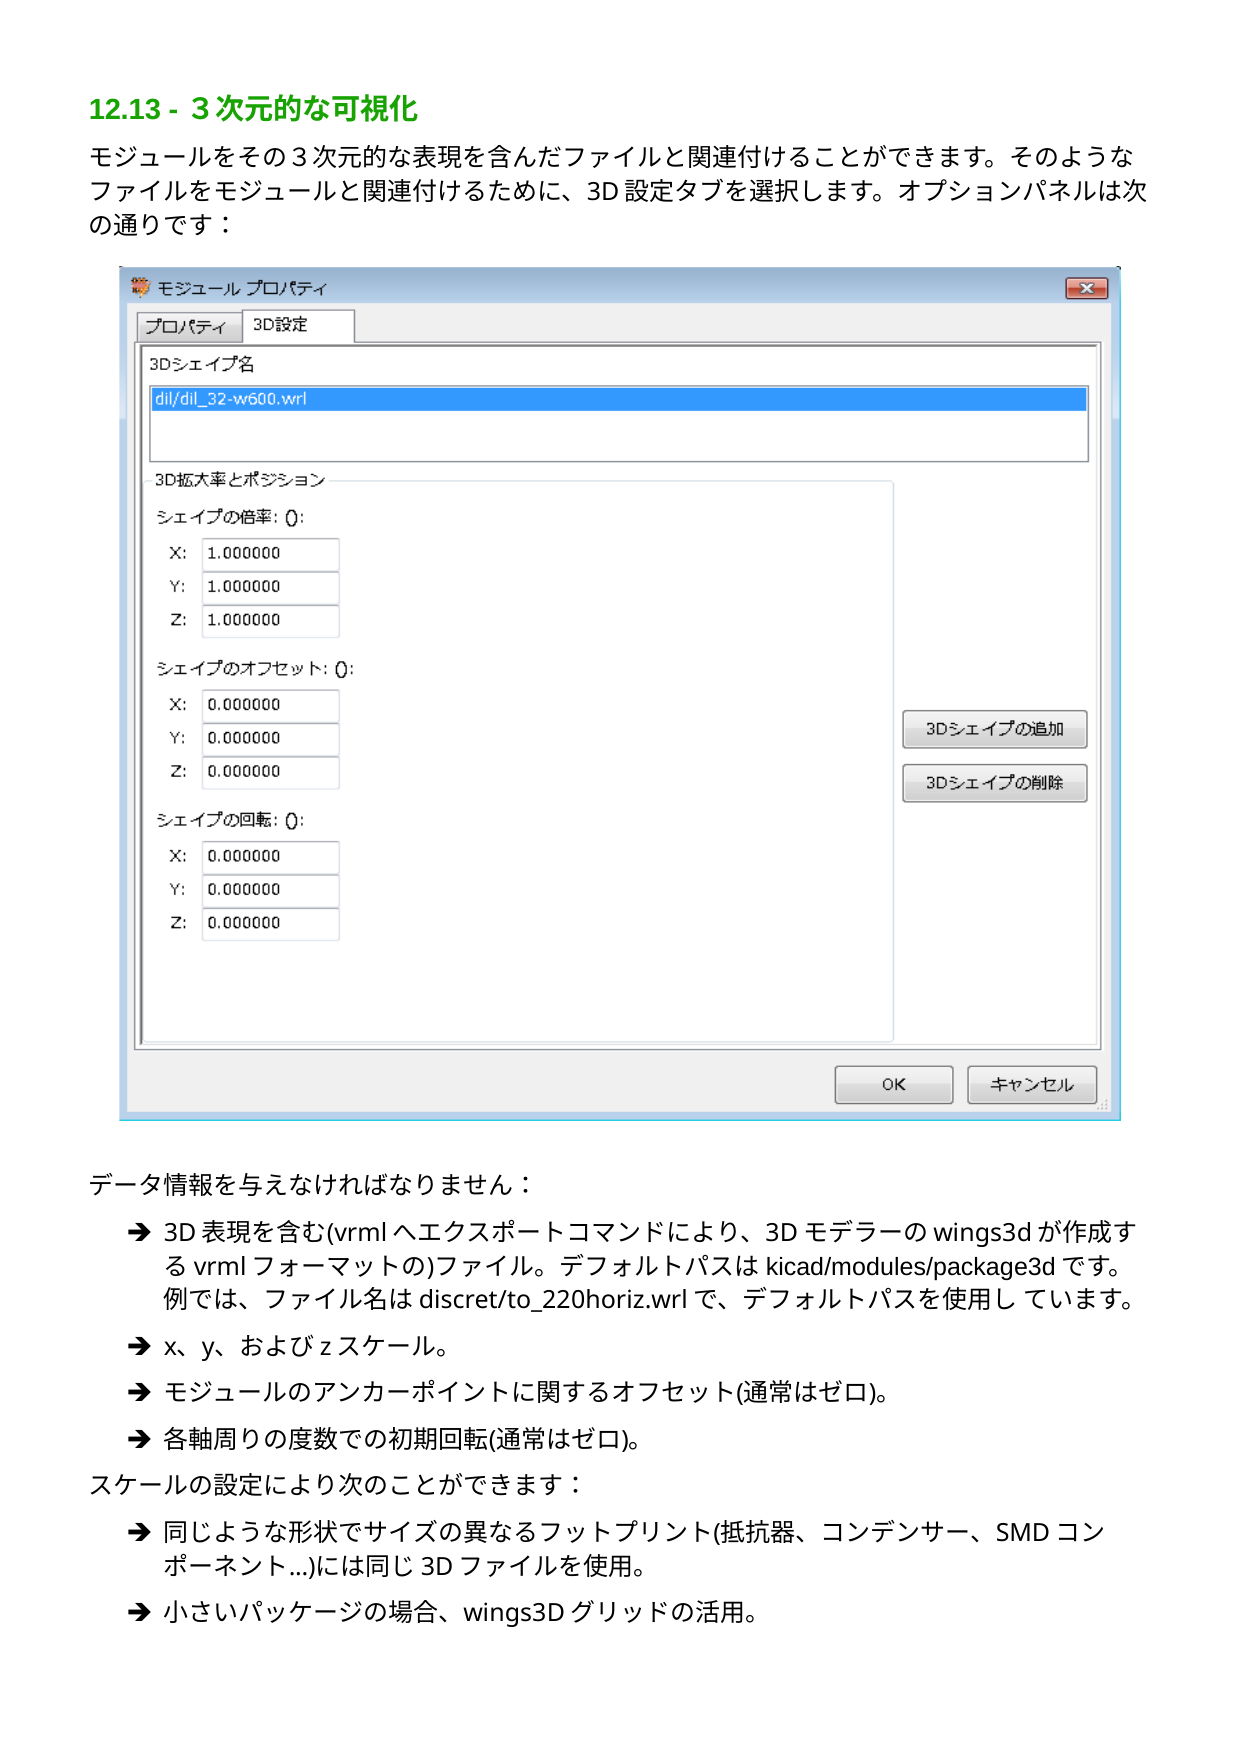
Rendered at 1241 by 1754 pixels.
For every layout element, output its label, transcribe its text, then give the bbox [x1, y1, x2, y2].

list 小さいパッケージの場合、wings3Dグリッドの活用。 [126, 1595, 1152, 1629]
text モジュールをその３次元的な表現を含んだファイルと関連付けることができます。そのようなファイルをモジュールと関連付けるために、3D設定タブを選択します。オプションパネルは次の通りです： [88, 140, 1152, 242]
subtitle ３次元的な可視化 [88, 88, 1152, 128]
text スケールの設定により次のことができます： [88, 1468, 1152, 1502]
text データ情報を与えなければなりません： [88, 1168, 1152, 1202]
list 各軸周りの度数での初期回転(通常はゼロ)。 [126, 1422, 1152, 1456]
list 同じような形状でサイズの異なるフットプリント(抵抗器、コンデンサー、SMDコンポーネント...)には同じ3Dファイルを使用。 [126, 1515, 1152, 1583]
picture [119, 266, 1121, 1121]
list 3D表現を含む(vrmlへエクスポートコマンドにより、3Dモデラーのwings3dが作成するvrmlフォーマットの)ファイル。デフォルトパスは kicad/modules/package3dです。例では、ファイル名はdiscret/to_220horiz.wrlで、デフォルトパスを使用し ています。 [126, 1214, 1152, 1316]
list モジュールのアンカーポイントに関するオフセット(通常はゼロ)。 [126, 1375, 1152, 1409]
list x、y、およびzスケール。 [126, 1329, 1152, 1363]
